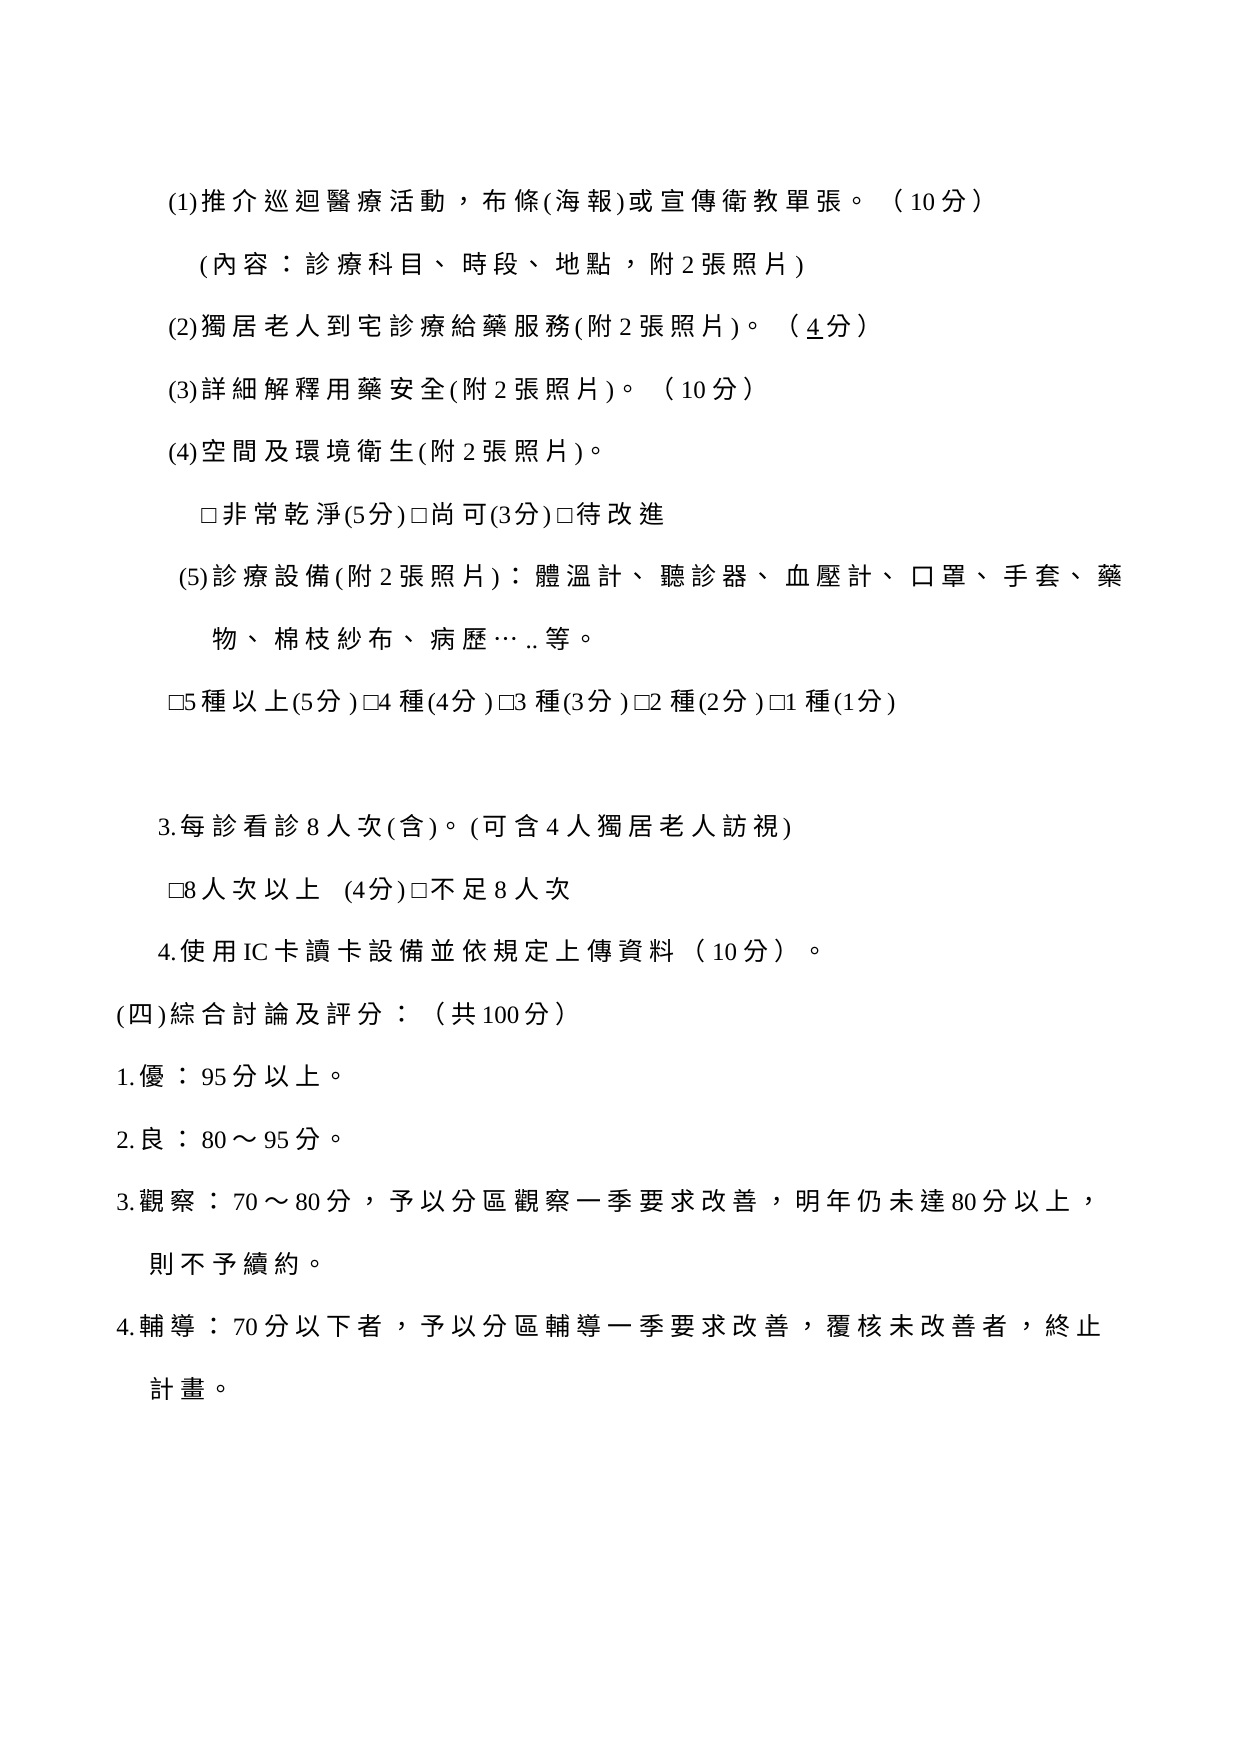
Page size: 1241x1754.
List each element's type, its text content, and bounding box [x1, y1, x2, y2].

text 4.輔導：70分以下者，予以分區輔導一季要求改善，覆核未改善者，終止計畫。 [115, 1283, 1125, 1408]
text (內容：診療科目、時段、地點，附2張照片) [115, 221, 1125, 283]
text (4)空間及環境衛生(附2張照片)。 [115, 408, 1125, 471]
text 2.良：80～95分。 [115, 1096, 1125, 1158]
text (四)綜合討論及評分：（共100分） [115, 971, 1125, 1033]
text □8人次以上 (4分) □不足8人次 [115, 846, 1125, 908]
text □5種以上(5分) □4種(4分) □3種(3分) □2種(2分) □1種(1分) [115, 658, 1125, 721]
text (3)詳細解釋用藥安全(附2張照片)。（10分） [115, 346, 1125, 408]
text 3.觀察：70～80分，予以分區觀察一季要求改善，明年仍未達80分以上，則不予續約。 [115, 1158, 1125, 1283]
text (2)獨居老人到宅診療給藥服務(附2張照片)。（4分） [115, 283, 1125, 346]
text 4.使用IC卡讀卡設備並依規定上傳資料（10分）。 [150, 908, 1125, 971]
text □非常乾淨(5分) □尚可(3分) □待改進 [115, 471, 1125, 533]
text 1.優：95分以上。 [115, 1033, 1125, 1096]
text (1)推介巡迴醫療活動，布條(海報)或宣傳衛教單張。（10分） [115, 158, 1125, 221]
text (5)診療設備(附2張照片)：體溫計、聽診器、血壓計、口罩、手套、藥物、棉枝紗布、病歷…..等。 [173, 533, 1125, 658]
text 3.每診看診8人次(含)。(可含4人獨居老人訪視) [150, 783, 1125, 846]
